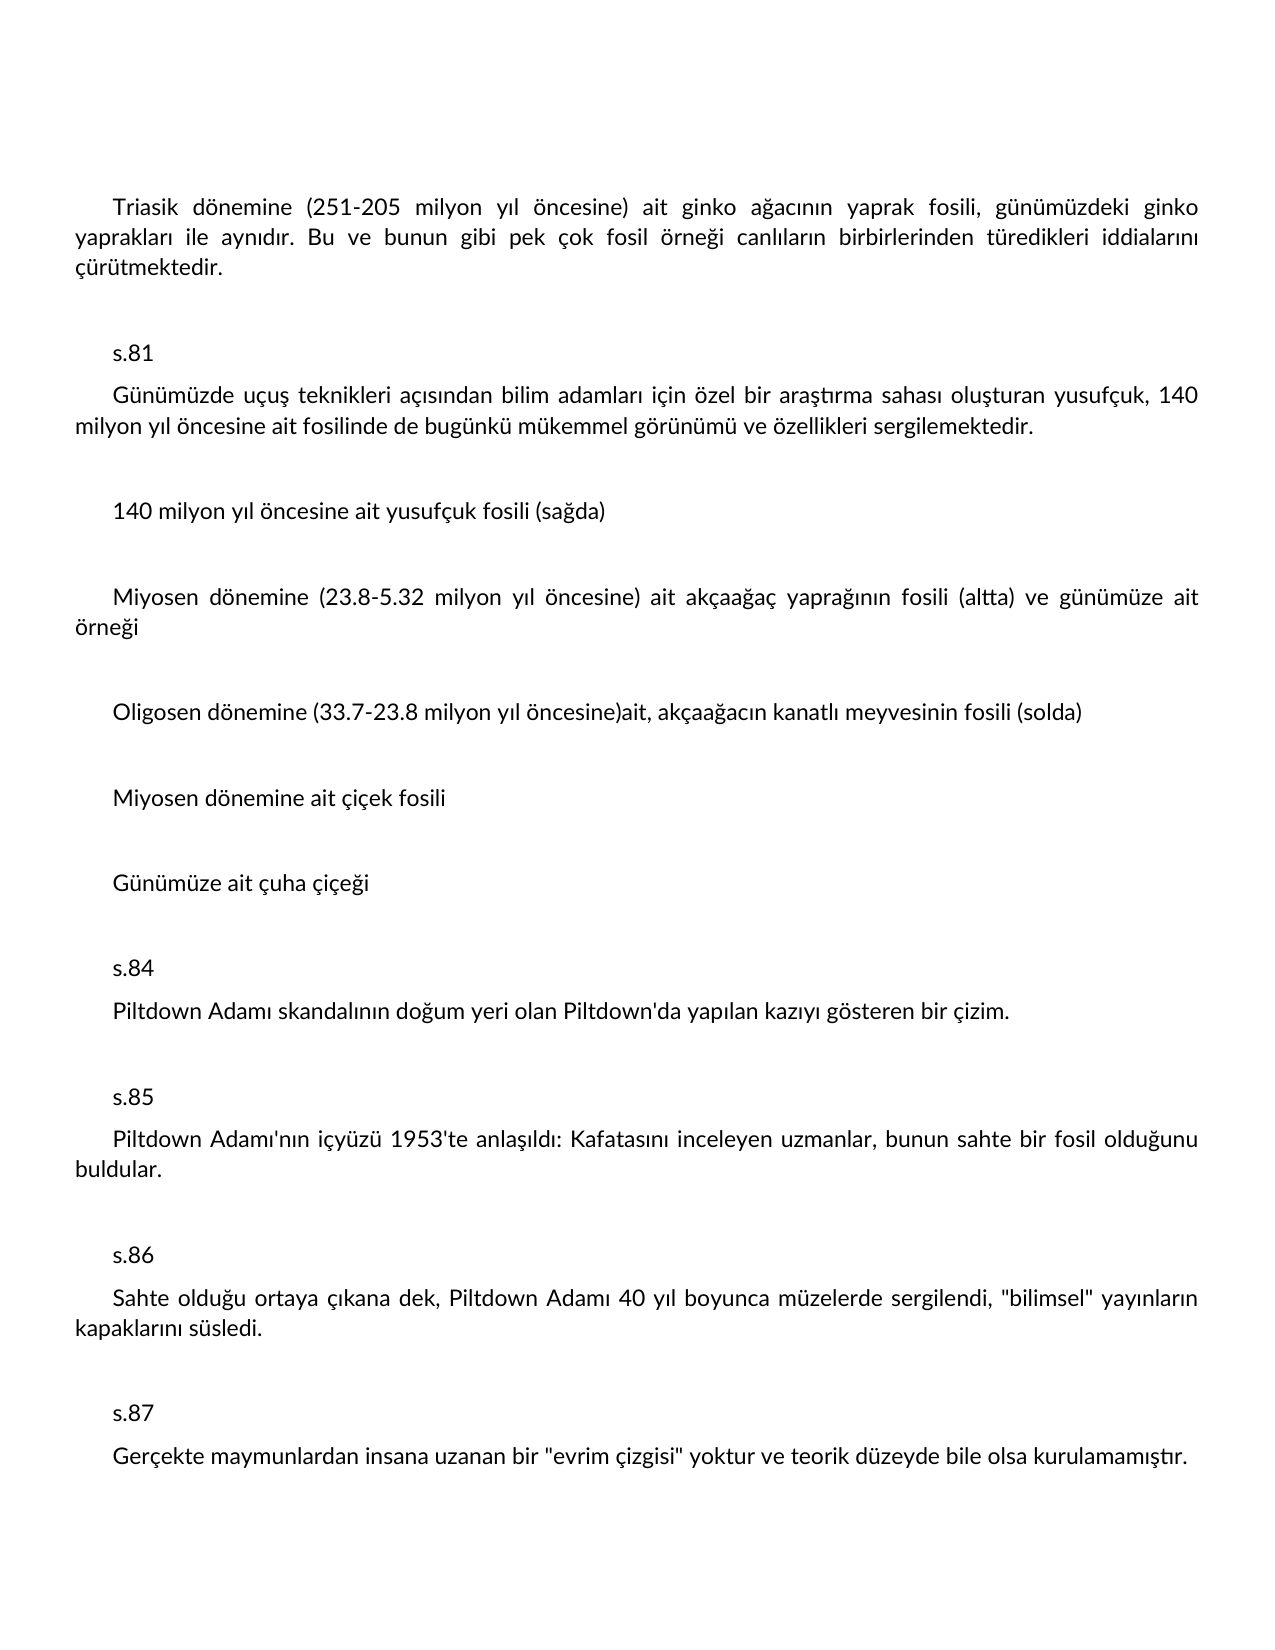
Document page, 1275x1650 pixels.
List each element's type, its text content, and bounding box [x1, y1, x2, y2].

text Triasik dönemine (251-205 milyon yıl öncesine) ait ginko ağacının yaprak fosili, günümüzdeki ginko yaprakları ile aynıdır. Bu ve bunun gibi pek çok fosil örneği canlıların birbirlerinden türedikleri iddialarını çürütmektedir. [75, 193, 1200, 281]
text s.84 [75, 954, 1200, 982]
text s.81 [75, 338, 1200, 366]
text 140 milyon yıl öncesine ait yusufçuk fosili (sağda) [75, 497, 1200, 524]
text s.85 [75, 1082, 1200, 1110]
text Oligosen dönemine (33.7-23.8 milyon yıl öncesine)ait, akçaağacın kanatlı meyvesinin fosili (solda) [75, 698, 1200, 725]
text s.86 [75, 1241, 1200, 1268]
text Piltdown Adamı'nın içyüzü 1953'te anlaşıldı: Kafatasını inceleyen uzmanlar, bunun sahte bir fosil olduğunu buldular. [75, 1125, 1200, 1183]
text Günümüze ait çuha çiçeği [75, 869, 1200, 896]
text Miyosen dönemine (23.8-5.32 milyon yıl öncesine) ait akçaağaç yaprağının fosili (altta) ve günümüze ait örneği [75, 582, 1200, 640]
text Gerçekte maymunlardan insana uzanan bir "evrim çizgisi" yoktur ve teorik düzeyde bile olsa kurulamamıştır. [75, 1442, 1200, 1469]
text Sahte olduğu ortaya çıkana dek, Piltdown Adamı 40 yıl boyunca müzelerde sergilendi, "bilimsel" yayınların kapaklarını süsledi. [75, 1283, 1200, 1341]
text Miyosen dönemine ait çiçek fosili [75, 783, 1200, 811]
text Piltdown Adamı skandalının doğum yeri olan Piltdown'da yapılan kazıyı gösteren bir çizim. [75, 997, 1200, 1024]
text s.87 [75, 1399, 1200, 1426]
text Günümüzde uçuş teknikleri açısından bilim adamları için özel bir araştırma sahası oluşturan yusufçuk, 140 milyon yıl öncesine ait fosilinde de bugünkü mükemmel görünümü ve özellikleri sergilemektedir. [75, 381, 1200, 439]
